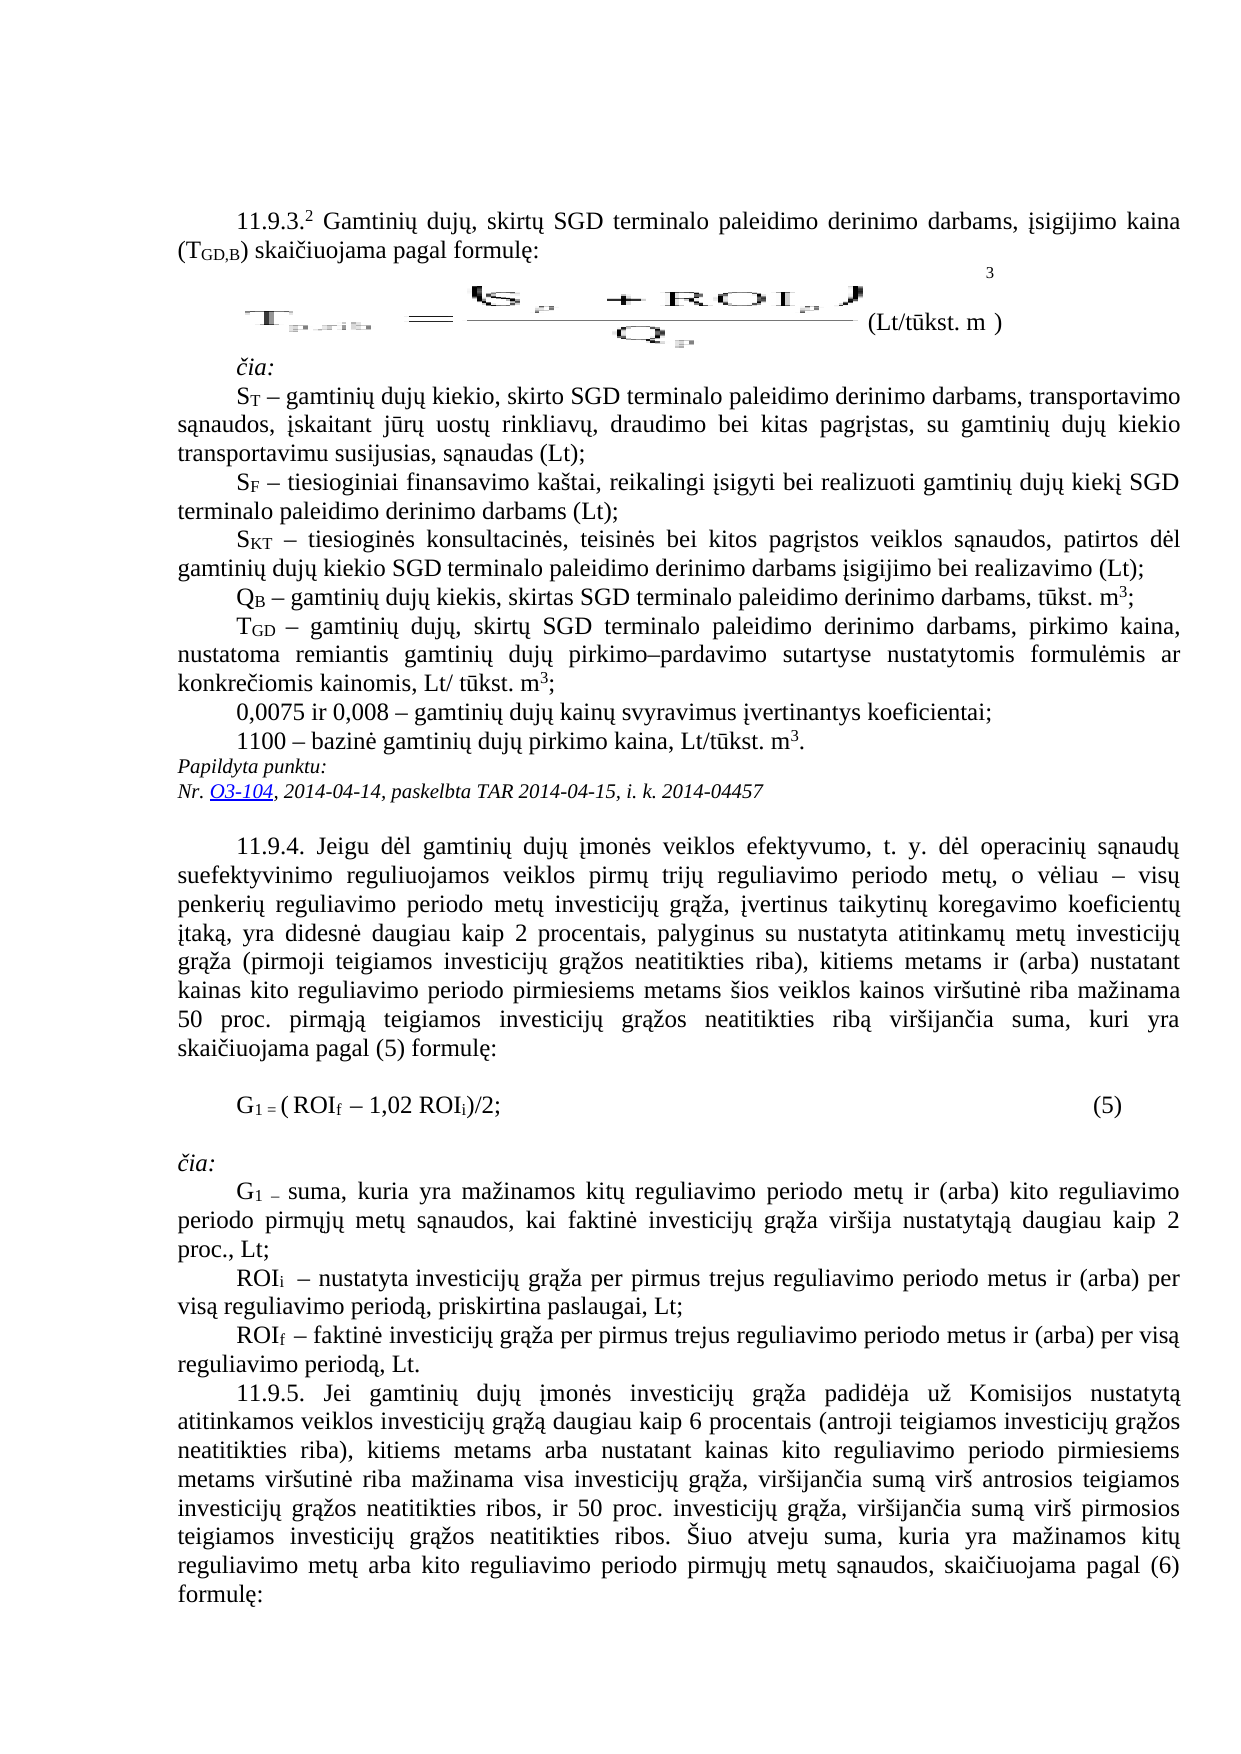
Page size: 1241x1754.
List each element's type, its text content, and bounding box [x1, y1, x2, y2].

text G1 – suma, kuria yra mažinamos kitų reguliavimo periodo metų ir (arba) kito reguliavimo periodo pirmųjų metų sąnaudos, kai faktinė investicijų grąža viršija nustatytąją daugiau kaip 2 proc., Lt; [177, 1176, 1181, 1263]
text ROIi – nustatyta investicijų grąža per pirmus trejus reguliavimo periodo metus ir (arba) per visą reguliavimo periodą, priskirtina paslaugai, Lt; [177, 1263, 1181, 1320]
table_cell [322, 325, 332, 329]
table_cell [785, 293, 790, 305]
text ROIf – faktinė investicijų grąža per pirmus trejus reguliavimo periodo metus ir (arba) per visą reguliavimo periodą, Lt. [177, 1320, 1181, 1378]
text 1100 – bazinė gamtinių dujų pirkimo kaina, Lt/tūkst. m3. [177, 726, 1181, 754]
text 11.9.4. Jeigu dėl gamtinių dujų įmonės veiklos efektyvumo, t. y. dėl operacinių sąnaudų suefektyvinimo reguliuojamos veiklos pirmų trijų reguliavimo periodo metų, o vėliau – visų penkerių reguliavimo periodo metų investicijų grąža, įvertinus taikytinų koregavimo koeficientų įtaką, yra didesnė daugiau kaip 2 procentais, palyginus su nustatyta atitinkamų metų investicijų grąža (pirmoji teigiamos investicijų grąžos neatitikties riba), kitiems metams ir (arba) nustatant kainas kito reguliavimo periodo pirmiesiems metams šios veiklos kainos viršutinė riba mažinama 50 proc. pirmąją teigiamos investicijų grąžos neatitikties ribą viršijančia suma, kuri yra skaičiuojama pagal (5) formulę: [177, 831, 1181, 1061]
text G1 = ( ROIf – 1,02 ROIi)/2; (5) [177, 1090, 1181, 1119]
text 11.9.3.2 Gamtinių dujų, skirtų SGD terminalo paleidimo derinimo darbams, įsigijimo kaina (TGD,B) skaičiuojama pagal formulę: [177, 206, 1181, 263]
text QB – gamtinių dujų kiekis, skirtas SGD terminalo paleidimo derinimo darbams, tūkst. m3; [177, 582, 1181, 611]
text Papildyta punktu: [177, 754, 1181, 778]
text (Lt/tūkst. m3) [177, 263, 1181, 352]
text čia: [177, 1148, 1181, 1176]
text Nr. O3-104, 2014-04-14, paskelbta TAR 2014-04-15, i. k. 2014-04457 [177, 778, 1181, 803]
text SKT – tiesioginės konsultacinės, teisinės bei kitos pagrįstos veiklos sąnaudos, patirtos dėl gamtinių dujų kiekio SGD terminalo paleidimo derinimo darbams įsigijimo bei realizavimo (Lt); [177, 524, 1181, 582]
text SF – tiesioginiai finansavimo kaštai, reikalingi įsigyti bei realizuoti gamtinių dujų kiekį SGD terminalo paleidimo derinimo darbams (Lt); [177, 467, 1181, 524]
text ST – gamtinių dujų kiekio, skirto SGD terminalo paleidimo derinimo darbams, transportavimo sąnaudos, įskaitant jūrų uostų rinkliavų, draudimo bei kitas pagrįstas, su gamtinių dujų kiekio transportavimu susijusias, sąnaudas (Lt); [177, 381, 1181, 467]
text TGD – gamtinių dujų, skirtų SGD terminalo paleidimo derinimo darbams, pirkimo kaina, nustatoma remiantis gamtinių dujų pirkimo–pardavimo sutartyse nustatytomis formulėmis ar konkrečiomis kainomis, Lt/ tūkst. m3; [177, 611, 1181, 697]
text 11.9.5. Jei gamtinių dujų įmonės investicijų grąža padidėja už Komisijos nustatytą atitinkamos veiklos investicijų grąžą daugiau kaip 6 procentais (antroji teigiamos investicijų grąžos neatitikties riba), kitiems metams arba nustatant kainas kito reguliavimo periodo pirmiesiems metams viršutinė riba mažinama visa investicijų grąža, viršijančia sumą virš antrosios teigiamos investicijų grąžos neatitikties ribos, ir 50 proc. investicijų grąža, viršijančia sumą virš pirmosios teigiamos investicijų grąžos neatitikties ribos. Šiuo atveju suma, kuria yra mažinamos kitų reguliavimo metų arba kito reguliavimo periodo pirmųjų metų sąnaudos, skaičiuojama pagal (6) formulę: [177, 1378, 1181, 1608]
text čia: [177, 352, 1181, 381]
text 0,0075 ir 0,008 – gamtinių dujų kainų svyravimus įvertinantys koeficientai; [177, 697, 1181, 726]
